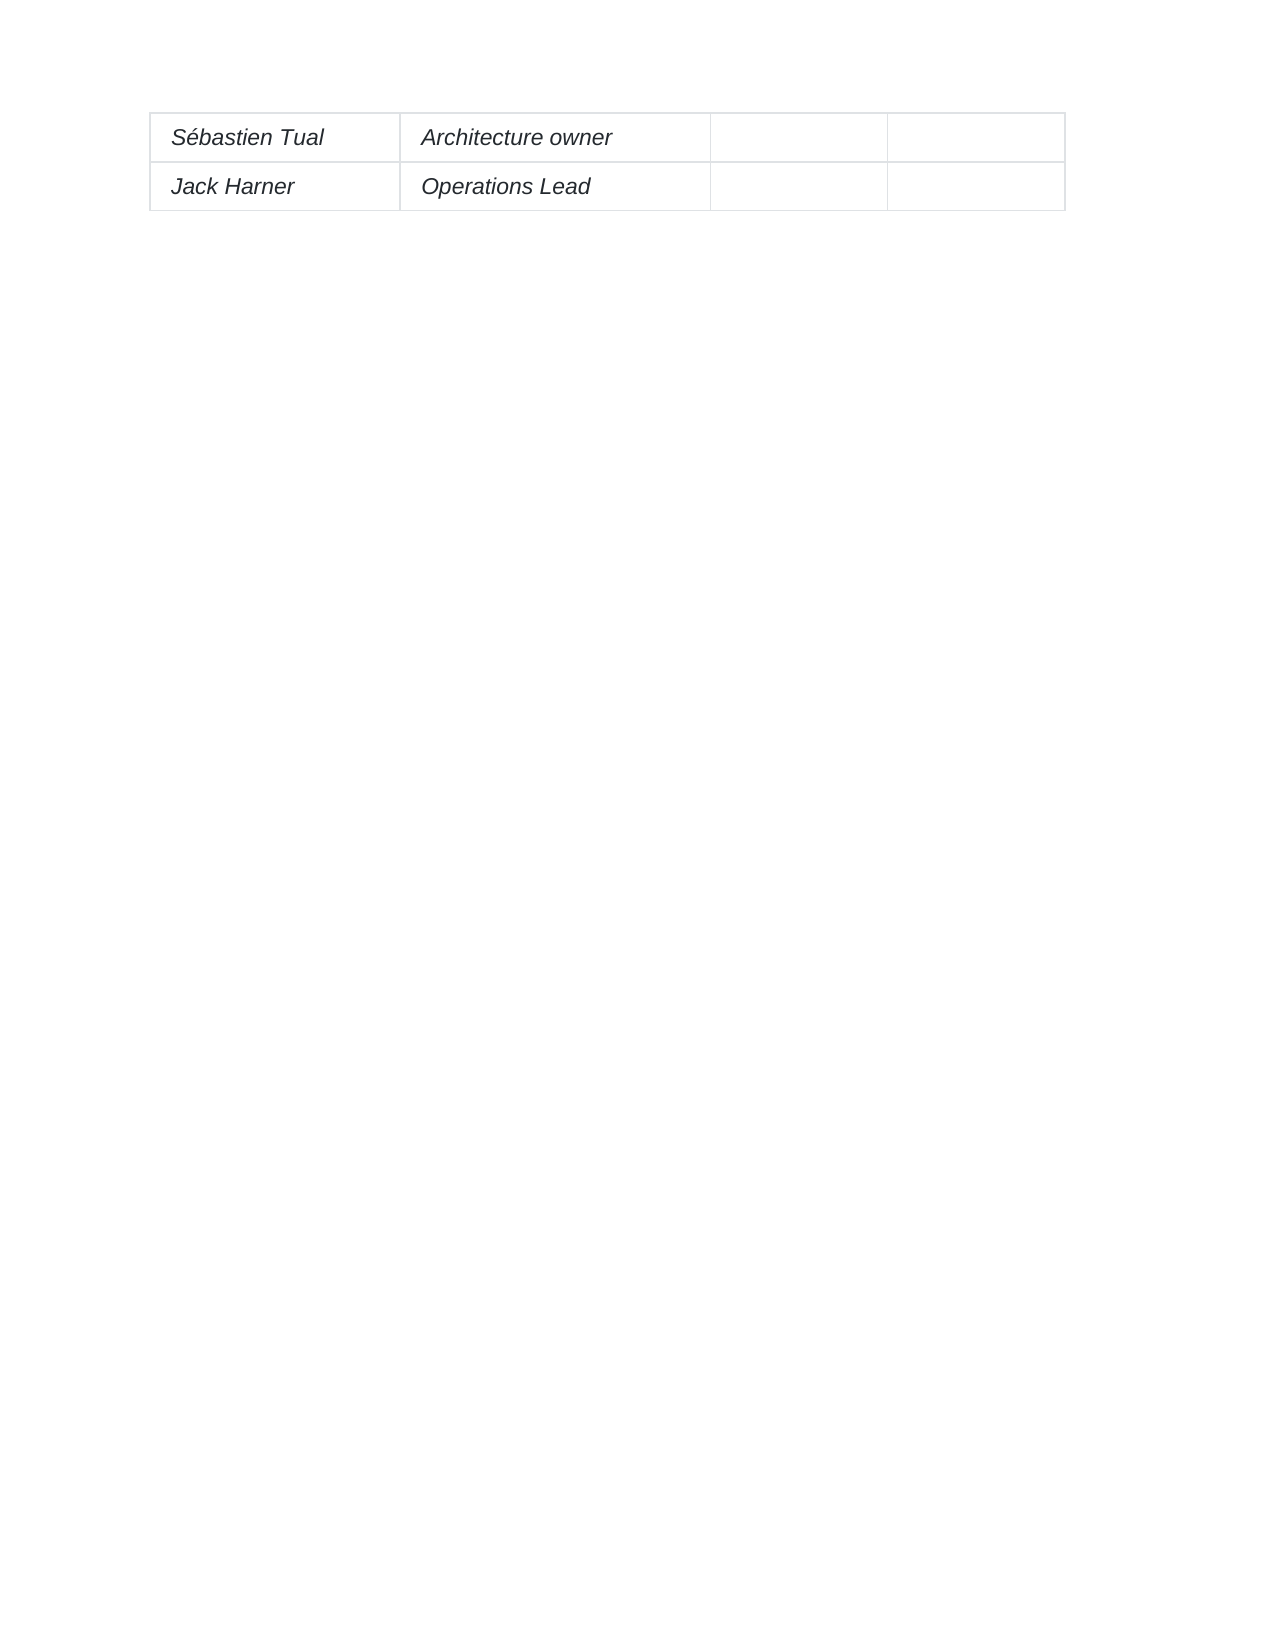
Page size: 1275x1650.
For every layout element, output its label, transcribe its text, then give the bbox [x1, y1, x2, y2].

table_cell [888, 163, 1064, 210]
table_cell Architecture owner [401, 114, 710, 161]
table_cell [888, 114, 1064, 161]
table_cell Jack Harner [151, 163, 399, 210]
table_cell Sébastien Tual [151, 114, 399, 161]
table_cell [711, 163, 887, 210]
table_cell [711, 114, 887, 161]
table_cell Operations Lead [401, 163, 710, 210]
